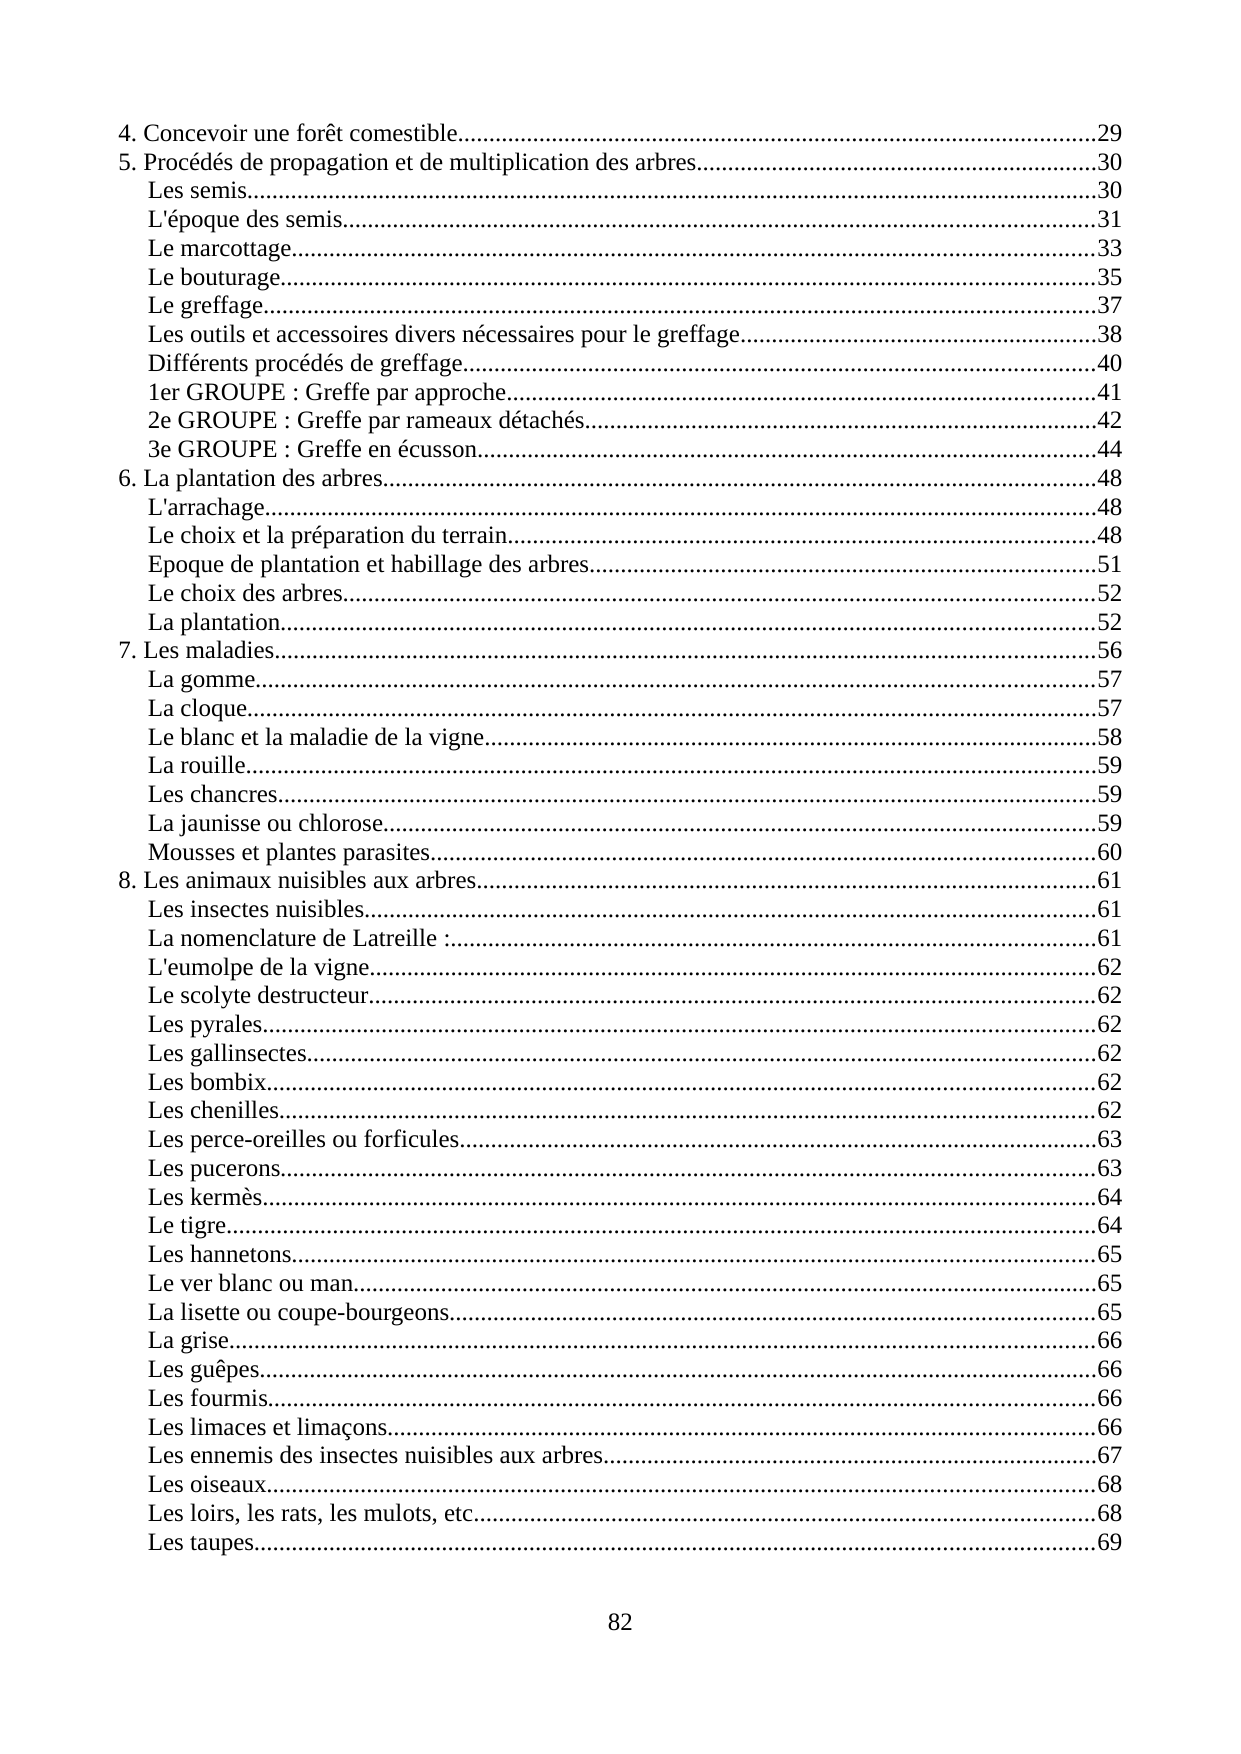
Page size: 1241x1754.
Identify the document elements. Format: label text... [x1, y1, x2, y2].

text Les ennemis des insectes nuisibles aux arbres 67 [148, 1441, 1122, 1469]
text Les perce-oreilles ou forficules 63 [148, 1124, 1122, 1153]
text Les outils et accessoires divers nécessaires pour le greffage 38 [148, 319, 1122, 348]
text 1er GROUPE : Greffe par approche 41 [148, 377, 1122, 406]
text 5. Procédés de propagation et de multiplication des arbres 30 [118, 147, 1122, 176]
text La lisette ou coupe-bourgeons 65 [148, 1297, 1122, 1326]
text Le scolyte destructeur 62 [148, 981, 1122, 1009]
text Le marcottage 33 [148, 233, 1122, 262]
text Les semis 30 [148, 176, 1122, 204]
text 2e GROUPE : Greffe par rameaux détachés 42 [148, 406, 1122, 434]
text 3e GROUPE : Greffe en écusson 44 [148, 434, 1122, 463]
text Le greffage 37 [148, 291, 1122, 319]
text Les bombix 62 [148, 1067, 1122, 1096]
text Les insectes nuisibles 61 [148, 894, 1122, 923]
text L'époque des semis 31 [148, 204, 1122, 233]
text La jaunisse ou chlorose 59 [148, 808, 1122, 837]
text 8. Les animaux nuisibles aux arbres 61 [118, 866, 1122, 894]
text Les chenilles 62 [148, 1096, 1122, 1124]
text Les pucerons 63 [148, 1153, 1122, 1182]
text Les oiseaux 68 [148, 1469, 1122, 1498]
text La gomme 57 [148, 664, 1122, 693]
text Le choix des arbres 52 [148, 578, 1122, 607]
text L'arrachage 48 [148, 492, 1122, 521]
text La cloque 57 [148, 693, 1122, 722]
text La plantation 52 [148, 607, 1122, 636]
text Les fourmis 66 [148, 1383, 1122, 1412]
text 4. Concevoir une forêt comestible 29 [118, 118, 1122, 147]
text Mousses et plantes parasites 60 [148, 837, 1122, 866]
text Les kermès 64 [148, 1182, 1122, 1211]
text Le choix et la préparation du terrain. 48 [148, 521, 1122, 549]
text Les loirs, les rats, les mulots, etc. 68 [148, 1498, 1122, 1527]
text Le tigre 64 [148, 1211, 1122, 1239]
text 6. La plantation des arbres 48 [118, 463, 1122, 492]
text Les chancres 59 [148, 779, 1122, 808]
text Le blanc et la maladie de la vigne 58 [148, 722, 1122, 751]
text Les guêpes 66 [148, 1354, 1122, 1383]
text Les pyrales 62 [148, 1009, 1122, 1038]
text La rouille 59 [148, 751, 1122, 779]
text La grise 66 [148, 1326, 1122, 1354]
text Les gallinsectes 62 [148, 1038, 1122, 1067]
text L'eumolpe de la vigne 62 [148, 952, 1122, 981]
text 7. Les maladies 56 [118, 636, 1122, 664]
text Les limaces et limaçons 66 [148, 1412, 1122, 1441]
text Les taupes 69 [148, 1527, 1122, 1556]
text La nomenclature de Latreille : 61 [148, 923, 1122, 952]
text Différents procédés de greffage 40 [148, 348, 1122, 377]
text Le bouturage 35 [148, 262, 1122, 291]
text Epoque de plantation et habillage des arbres 51 [148, 549, 1122, 578]
text Les hannetons 65 [148, 1239, 1122, 1268]
text Le ver blanc ou man 65 [148, 1268, 1122, 1297]
